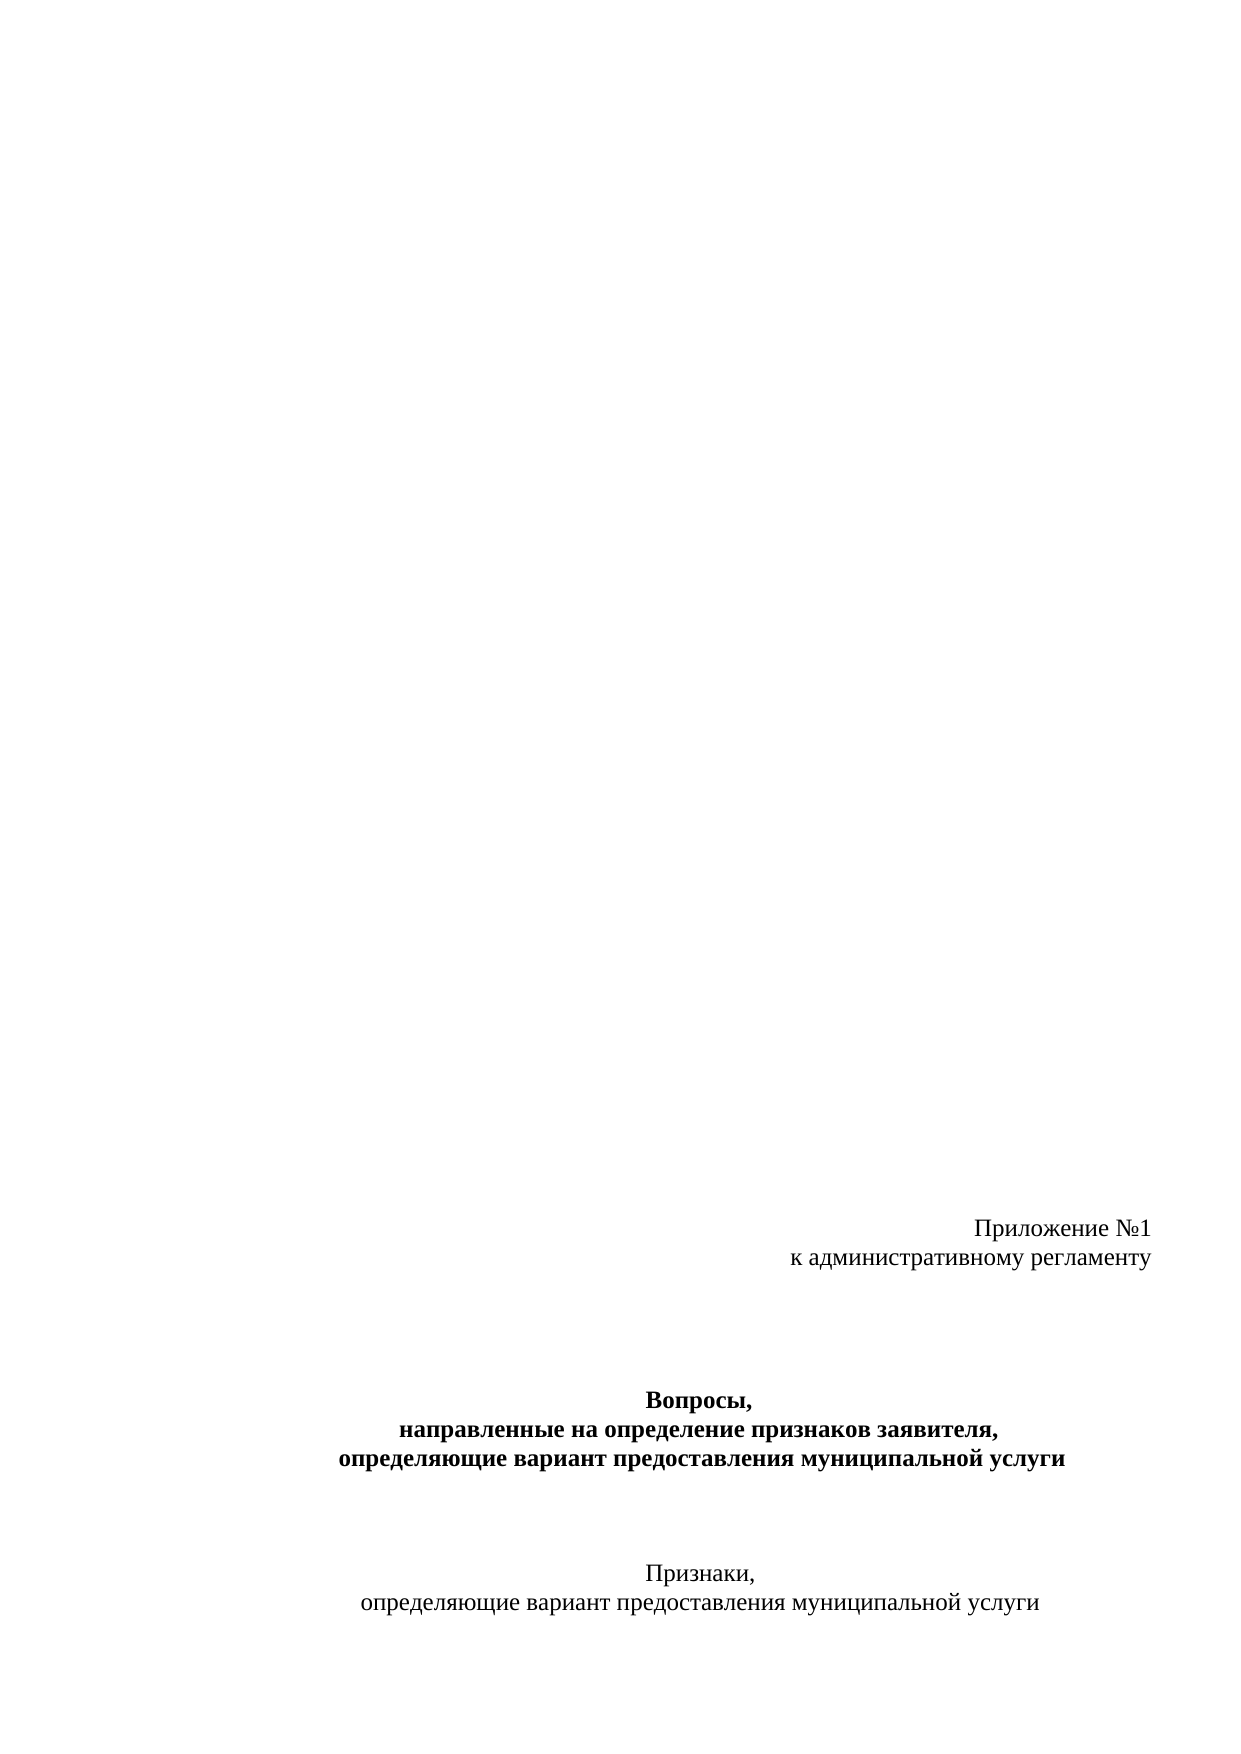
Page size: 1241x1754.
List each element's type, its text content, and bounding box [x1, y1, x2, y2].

text Признаки, [249, 1558, 1152, 1587]
text направленные на определение признаков заявителя, [177, 1414, 1152, 1443]
text Вопросы, [177, 1386, 1152, 1414]
text Приложение №1 [177, 1213, 1152, 1242]
text определяющие вариант предоставления муниципальной услуги [249, 1587, 1152, 1616]
text определяющие вариант предоставления муниципальной услуги [177, 1443, 1152, 1472]
text к административному регламенту [177, 1242, 1152, 1271]
